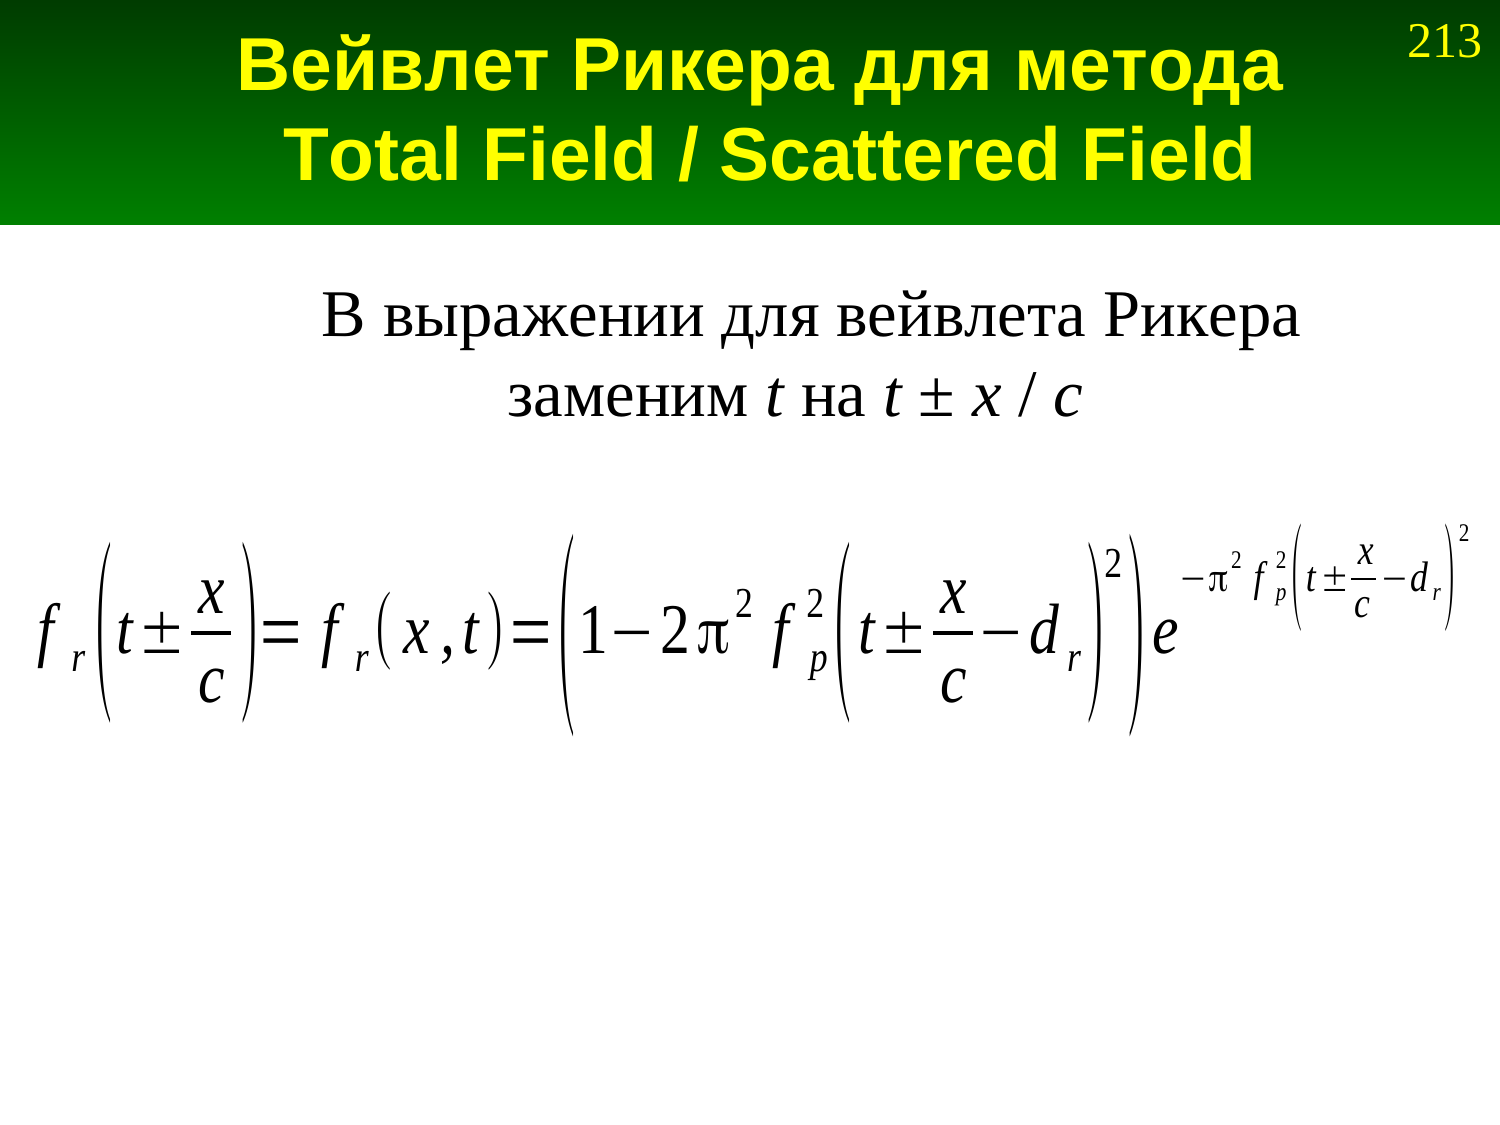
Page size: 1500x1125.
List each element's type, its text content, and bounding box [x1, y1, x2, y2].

chart [11, 519, 1483, 739]
text_box В выражении для вейвлета Рикера заменим t на t ± x / c [307, 262, 1327, 438]
title Вейвлет Рикера для метода Total Field / Scattered Field [100, 7, 1441, 204]
